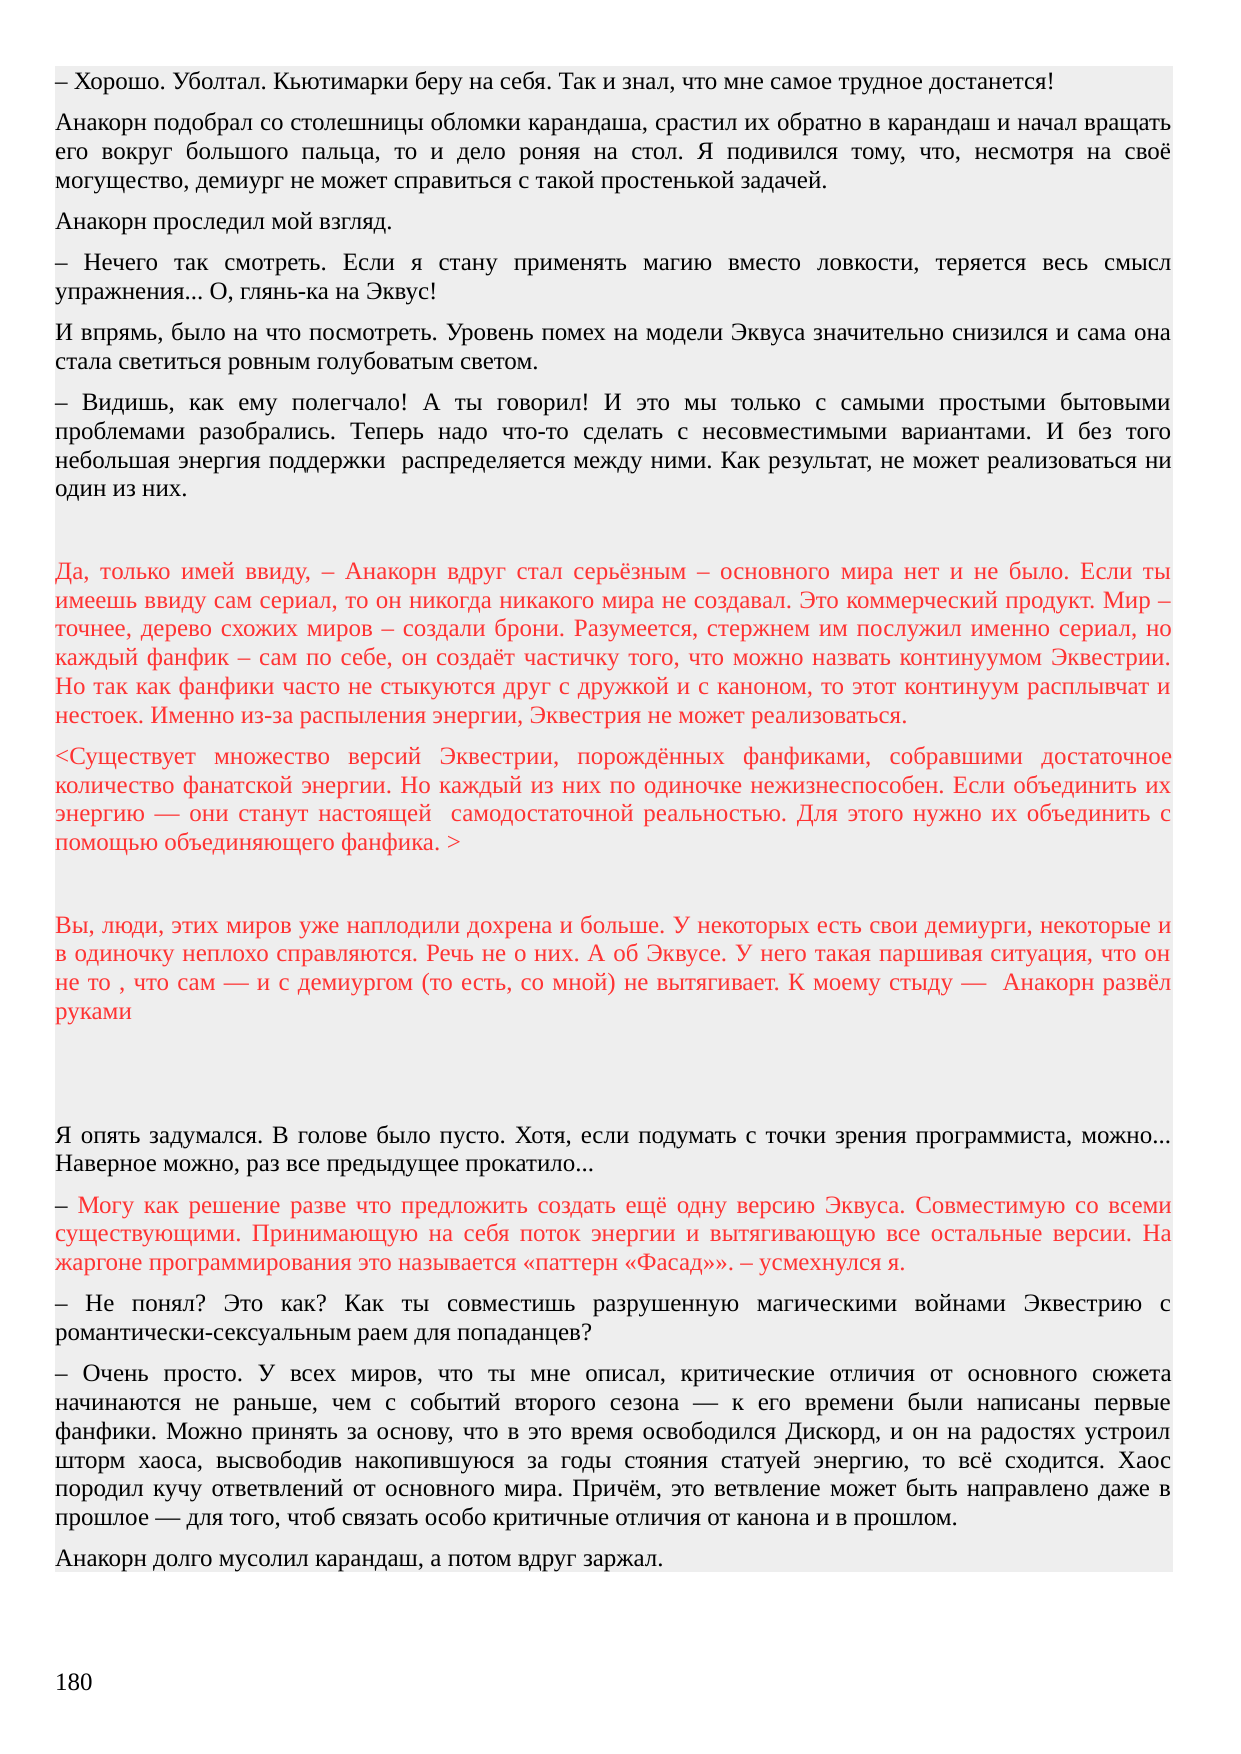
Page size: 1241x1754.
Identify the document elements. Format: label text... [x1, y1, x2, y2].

text – Хорошо. Уболтал. Кьютимарки беру на себя. Так и знал, что мне самое трудное достанется! [55, 66, 1173, 95]
text – Видишь, как ему полегчало! А ты говорил! И это мы только с самыми простыми бытовыми проблемами разобрались. Теперь надо что-то сделать с несовместимыми вариантами. И без того небольшая энергия поддержки распределяется между ними. Как результат, не может реализоваться ни один из них. [55, 387, 1173, 502]
text И впрямь, было на что посмотреть. Уровень помех на модели Эквуса значительно снизился и сама она стала светиться ровным голубоватым светом. [55, 317, 1173, 375]
text – Могу как решение разве что предложить создать ещё одну версию Эквуса. Совместимую со всеми существующими. Принимающую на себя поток энергии и вытягивающую все остальные версии. На жаргоне программирования это называется «паттерн «Фасад»». – усмехнулся я. [55, 1190, 1173, 1276]
text Анакорн долго мусолил карандаш, а потом вдруг заржал. [55, 1543, 1173, 1572]
text Анакорн подобрал со столешницы обломки карандаша, срастил их обратно в карандаш и начал вращать его вокруг большого пальца, то и дело роняя на стол. Я подивился тому, что, несмотря на своё могущество, демиург не может справиться с такой простенькой задачей. [55, 107, 1173, 193]
text Да, только имей ввиду, – Анакорн вдруг стал серьёзным – основного мира нет и не было. Если ты имеешь ввиду сам сериал, то он никогда никакого мира не создавал. Это коммерческий продукт. Мир – точнее, дерево схожих миров – создали брони. Разумеется, стержнем им послужил именно сериал, но каждый фанфик – сам по себе, он создаёт частичку того, что можно назвать континуумом Эквестрии. Но так как фанфики часто не стыкуются друг с дружкой и с каноном, то этот континуум расплывчат и нестоек. Именно из-за распыления энергии, Эквестрия не может реализоваться. [55, 556, 1173, 728]
text – Очень просто. У всех миров, что ты мне описал, критические отличия от основного сюжета начинаются не раньше, чем с событий второго сезона — к его времени были написаны первые фанфики. Можно принять за основу, что в это время освободился Дискорд, и он на радостях устроил шторм хаоса, высвободив накопившуюся за годы стояния статуей энергию, то всё сходится. Хаос породил кучу ответвлений от основного мира. Причём, это ветвление может быть направлено даже в прошлое — для того, чтоб связать особо критичные отличия от канона и в прошлом. [55, 1358, 1173, 1531]
text <Существует множество версий Эквестрии, порождённых фанфиками, собравшими достаточное количество фанатской энергии. Но каждый из них по одиночке нежизнеспособен. Если объединить их энергию — они станут настоящей самодостаточной реальностью. Для этого нужно их объединить с помощью объединяющего фанфика. > [55, 741, 1173, 856]
text Анакорн проследил мой взгляд. [55, 206, 1173, 235]
text – Не понял? Это как? Как ты совместишь разрушенную магическими войнами Эквестрию с романтически-сексуальным раем для попаданцев? [55, 1288, 1173, 1346]
text Я опять задумался. В голове было пусто. Хотя, если подумать с точки зрения программиста, можно... Наверное можно, раз все предыдущее прокатило... [55, 1120, 1173, 1177]
text – Нечего так смотреть. Если я стану применять магию вместо ловкости, теряется весь смысл упражнения... О, глянь-ка на Эквус! [55, 247, 1173, 305]
text Вы, люди, этих миров уже наплодили дохрена и больше. У некоторых есть свои демиурги, некоторые и в одиночку неплохо справляются. Речь не о них. А об Эквусе. У него такая паршивая ситуация, что он не то , что сам — и с демиургом (то есть, со мной) не вытягивает. К моему стыду — Анакорн развёл руками [55, 910, 1173, 1025]
